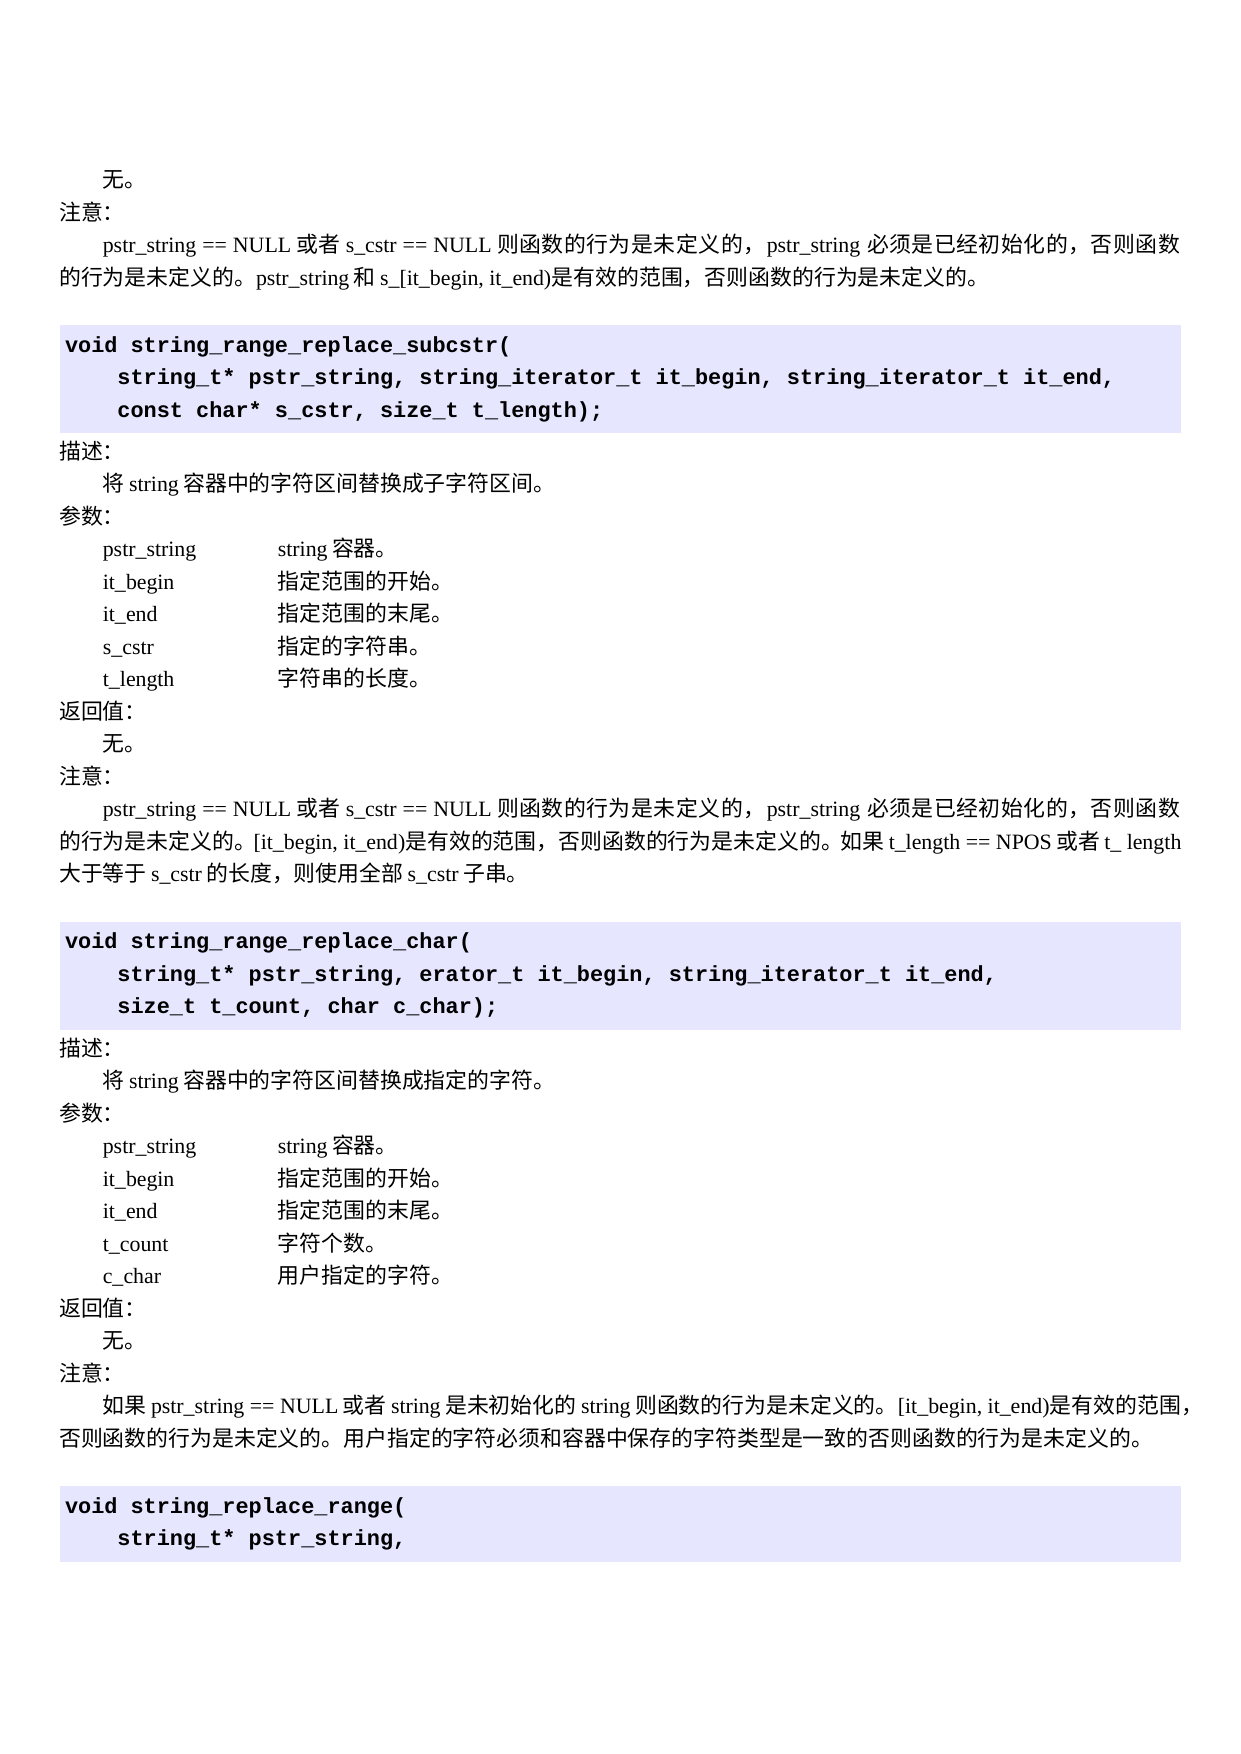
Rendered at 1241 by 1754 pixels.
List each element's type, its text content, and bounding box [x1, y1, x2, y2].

text it_end 指定范围的末尾。 [59, 596, 1181, 628]
text 返回值： [59, 693, 1181, 726]
table_header void string_range_replace_char( string_t* pstr_string, erator_t it_begin, string_iterator_t it_end, size_t t_count, char c_char); [60, 922, 1181, 1030]
text pstr_string string容器。 [59, 1128, 1181, 1160]
text pstr_string == NULL或者s_cstr == NULL则函数的行为是未定义的，pstr_string 必须是已经初始化的，否则函数的行为是未定义的。pstr_string和s_[it_begin, it_end)是有效的范围，否则函数的行为是未定义的。 [59, 227, 1181, 292]
text 无。 [59, 1323, 1181, 1355]
text it_end 指定范围的末尾。 [59, 1193, 1181, 1225]
text 将string容器中的字符区间替换成子字符区间。 [59, 466, 1181, 498]
text 如果pstr_string == NULL或者string是未初始化的string则函数的行为是未定义的。[it_begin, it_end)是有效的范围，否则函数的行为是未定义的。用户指定的字符必须和容器中保存的字符类型是一致的否则函数的行为是未定义的。 [59, 1388, 1181, 1453]
text pstr_string == NULL或者s_cstr == NULL则函数的行为是未定义的，pstr_string 必须是已经初始化的，否则函数的行为是未定义的。[it_begin, it_end)是有效的范围，否则函数的行为是未定义的。如果t_length == NPOS或者t_ length 大于等于s_cstr的长度，则使用全部s_cstr子串。 [59, 791, 1181, 888]
text it_begin 指定范围的开始。 [59, 1160, 1181, 1193]
text s_cstr 指定的字符串。 [59, 628, 1181, 661]
text 返回值： [59, 1290, 1181, 1323]
table_header void string_replace_range( string_t* pstr_string, [60, 1486, 1181, 1562]
text 无。 [59, 726, 1181, 758]
text 参数： [59, 1095, 1181, 1128]
text 注意： [59, 1355, 1181, 1388]
text c_char 用户指定的字符。 [59, 1258, 1181, 1290]
text 将string容器中的字符区间替换成指定的字符。 [59, 1063, 1181, 1095]
text 描述： [59, 1031, 1181, 1063]
text 无。 [59, 162, 1181, 194]
text 注意： [59, 758, 1181, 791]
text t_count 字符个数。 [59, 1225, 1181, 1258]
table_header void string_range_replace_subcstr( string_t* pstr_string, string_iterator_t it_begin, string_iterator_t it_end, const char* s_cstr, size_t t_length); [60, 325, 1181, 433]
text 描述： [59, 435, 1181, 466]
text t_length 字符串的长度。 [59, 661, 1181, 693]
text pstr_string string容器。 [59, 531, 1181, 563]
text it_begin 指定范围的开始。 [59, 563, 1181, 596]
text 参数： [59, 498, 1181, 531]
text 注意： [59, 194, 1181, 227]
